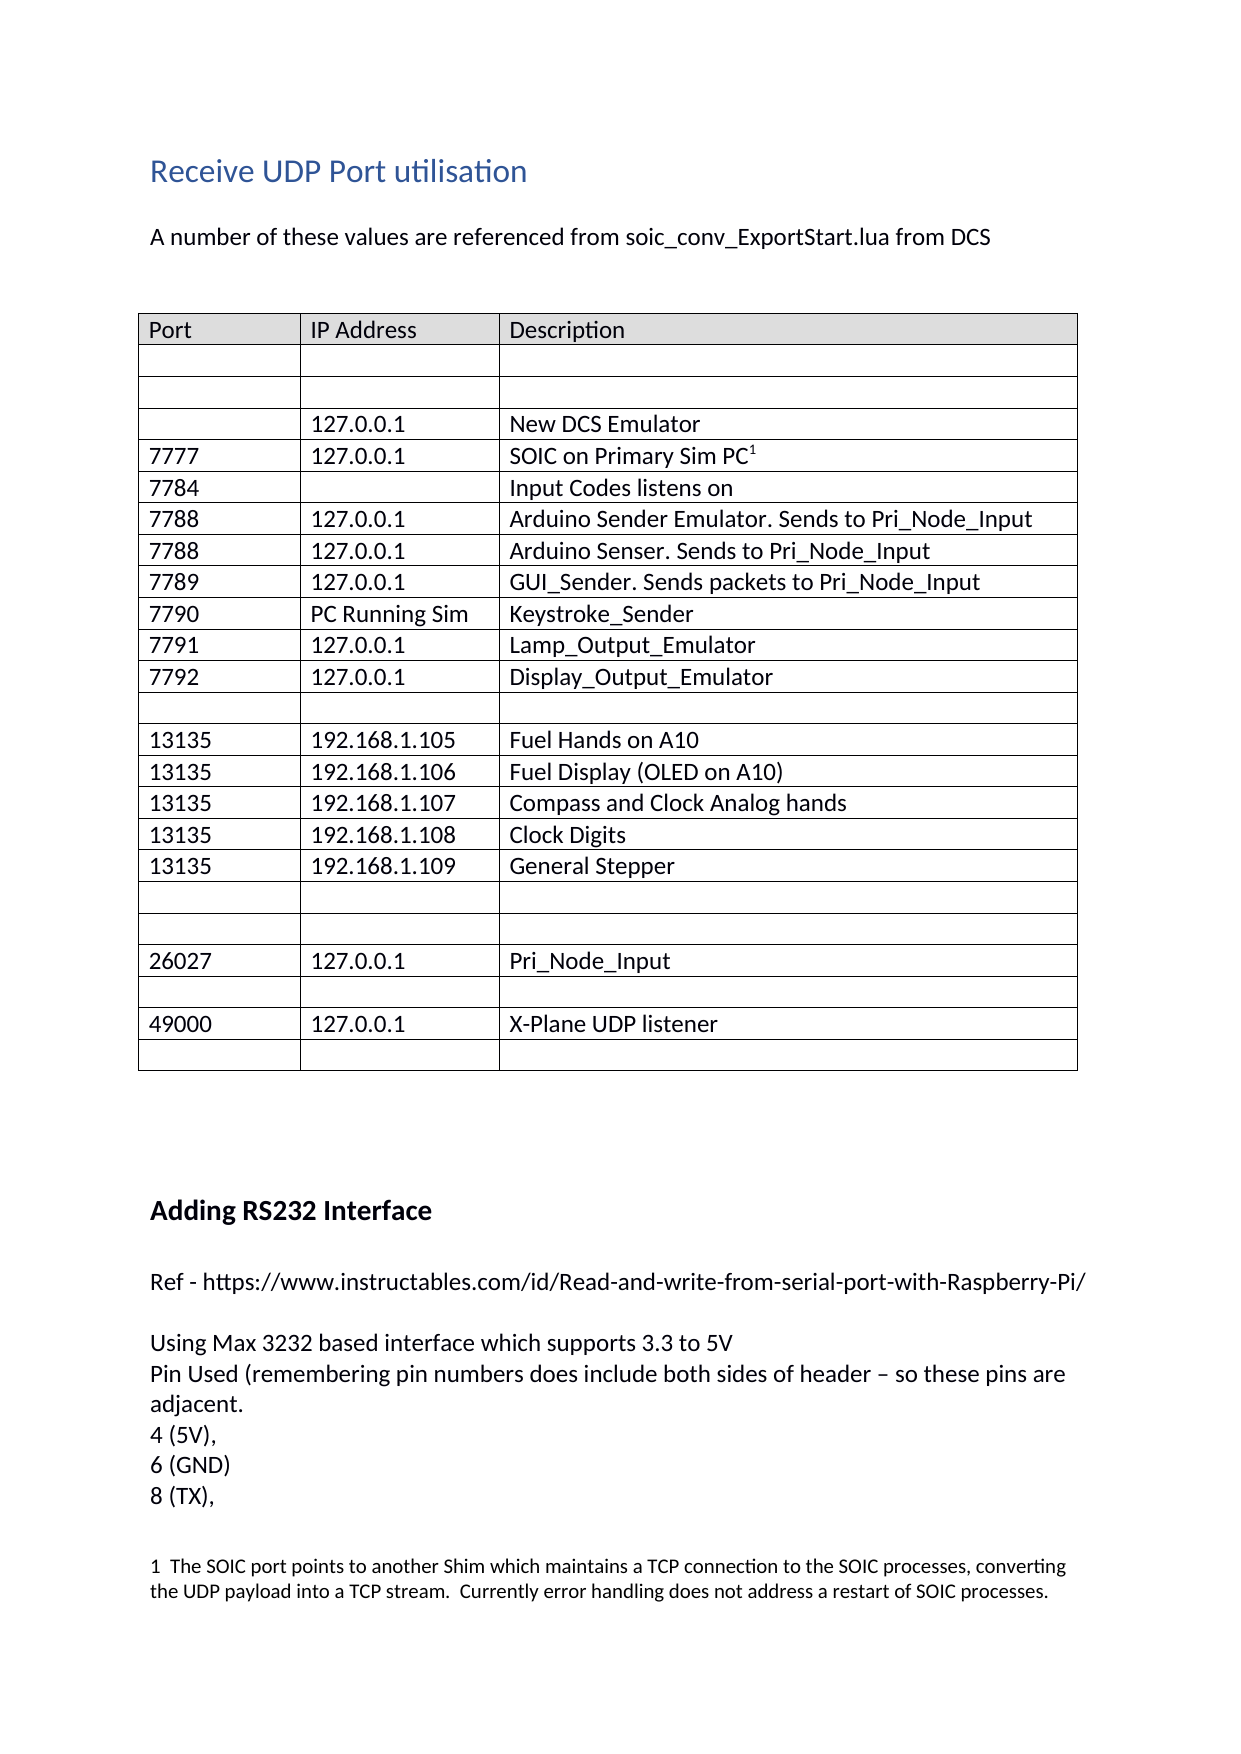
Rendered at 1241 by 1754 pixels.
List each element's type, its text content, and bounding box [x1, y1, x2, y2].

table_header Description [500, 314, 1077, 344]
table_cell [139, 345, 300, 376]
table_cell GUI_Sender. Sends packets to Pri_Node_Input [500, 566, 1077, 597]
text Using Max 3232 based interface which supports 3.3 to 5V [150, 1328, 1090, 1358]
table_cell [500, 914, 1077, 944]
table_cell [139, 409, 300, 439]
table_cell 127.0.0.1 [301, 1008, 499, 1039]
table_cell [301, 914, 499, 944]
table_cell SOIC on Primary Sim PC [500, 440, 1077, 471]
table_cell PC Running Sim [301, 598, 499, 628]
table_cell Pri_Node_Input [500, 945, 1077, 976]
text Ref - https://www.instructables.com/id/Read-and-write-from-serial-port-with-Raspberry-Pi/ [150, 1267, 1090, 1297]
table_header IP Address [301, 314, 499, 344]
table_cell 192.168.1.105 [301, 724, 499, 755]
table_cell [139, 914, 300, 944]
table_cell Compass and Clock Analog hands [500, 787, 1077, 818]
table_cell 127.0.0.1 [301, 566, 499, 597]
table_cell [500, 377, 1077, 407]
table_cell [139, 882, 300, 912]
table_cell 13135 [139, 724, 300, 755]
table_cell 192.168.1.109 [301, 850, 499, 881]
table_cell General Stepper [500, 850, 1077, 881]
subtitle Adding RS232 Interface [150, 1192, 1090, 1228]
text A number of these values are referenced from soic_conv_ExportStart.lua from DCS [150, 221, 1090, 252]
table_cell Clock Digits [500, 819, 1077, 849]
table_cell 13135 [139, 756, 300, 786]
table_cell 127.0.0.1 [301, 440, 499, 471]
table_cell Fuel Hands on A10 [500, 724, 1077, 755]
table_cell [500, 882, 1077, 912]
table_cell 192.168.1.106 [301, 756, 499, 786]
table_cell Input Codes listens on [500, 472, 1077, 502]
text Pin Used (remembering pin numbers does include both sides of header – so these pins are adjacent. [150, 1358, 1090, 1419]
text 4 (5V), [150, 1419, 1090, 1450]
table_cell 7784 [139, 472, 300, 502]
table_cell Lamp_Output_Emulator [500, 630, 1077, 660]
text 6 (GND) [150, 1450, 1090, 1480]
table_cell [500, 345, 1077, 376]
table_cell [500, 1040, 1077, 1070]
table_cell 192.168.1.107 [301, 787, 499, 818]
table_cell Arduino Senser. Sends to Pri_Node_Input [500, 535, 1077, 565]
table_cell 7792 [139, 661, 300, 692]
table_cell 7788 [139, 535, 300, 565]
table_cell [139, 377, 300, 407]
table_cell 127.0.0.1 [301, 503, 499, 534]
subtitle Receive UDP Port utilisation [150, 150, 1090, 191]
table_cell [301, 345, 499, 376]
table_cell [139, 977, 300, 1007]
table_cell 192.168.1.108 [301, 819, 499, 849]
table_cell Arduino Sender Emulator. Sends to Pri_Node_Input [500, 503, 1077, 534]
table_cell X-Plane UDP listener [500, 1008, 1077, 1039]
text 8 (TX), [150, 1480, 1090, 1511]
table_cell [301, 1040, 499, 1070]
table_cell 13135 [139, 850, 300, 881]
table_cell Fuel Display (OLED on A10) [500, 756, 1077, 786]
table_cell 13135 [139, 787, 300, 818]
table_cell [139, 693, 300, 723]
table_cell [301, 472, 499, 502]
table_cell [500, 977, 1077, 1007]
table_cell [301, 977, 499, 1007]
table_cell [301, 882, 499, 912]
table_header Port [139, 314, 300, 344]
table_cell 127.0.0.1 [301, 630, 499, 660]
table_cell 127.0.0.1 [301, 945, 499, 976]
table_cell Keystroke_Sender [500, 598, 1077, 628]
table_cell 7790 [139, 598, 300, 628]
table_cell 26027 [139, 945, 300, 976]
table_cell 49000 [139, 1008, 300, 1039]
table_cell Display_Output_Emulator [500, 661, 1077, 692]
table_cell 7777 [139, 440, 300, 471]
table_cell [301, 377, 499, 407]
table_cell New DCS Emulator [500, 409, 1077, 439]
table_cell 7789 [139, 566, 300, 597]
table_cell [301, 693, 499, 723]
table_cell 13135 [139, 819, 300, 849]
table_cell 127.0.0.1 [301, 409, 499, 439]
table_cell 7788 [139, 503, 300, 534]
table_cell [500, 693, 1077, 723]
table_cell 127.0.0.1 [301, 661, 499, 692]
table_cell 7791 [139, 630, 300, 660]
table_cell [139, 1040, 300, 1070]
table_cell 127.0.0.1 [301, 535, 499, 565]
